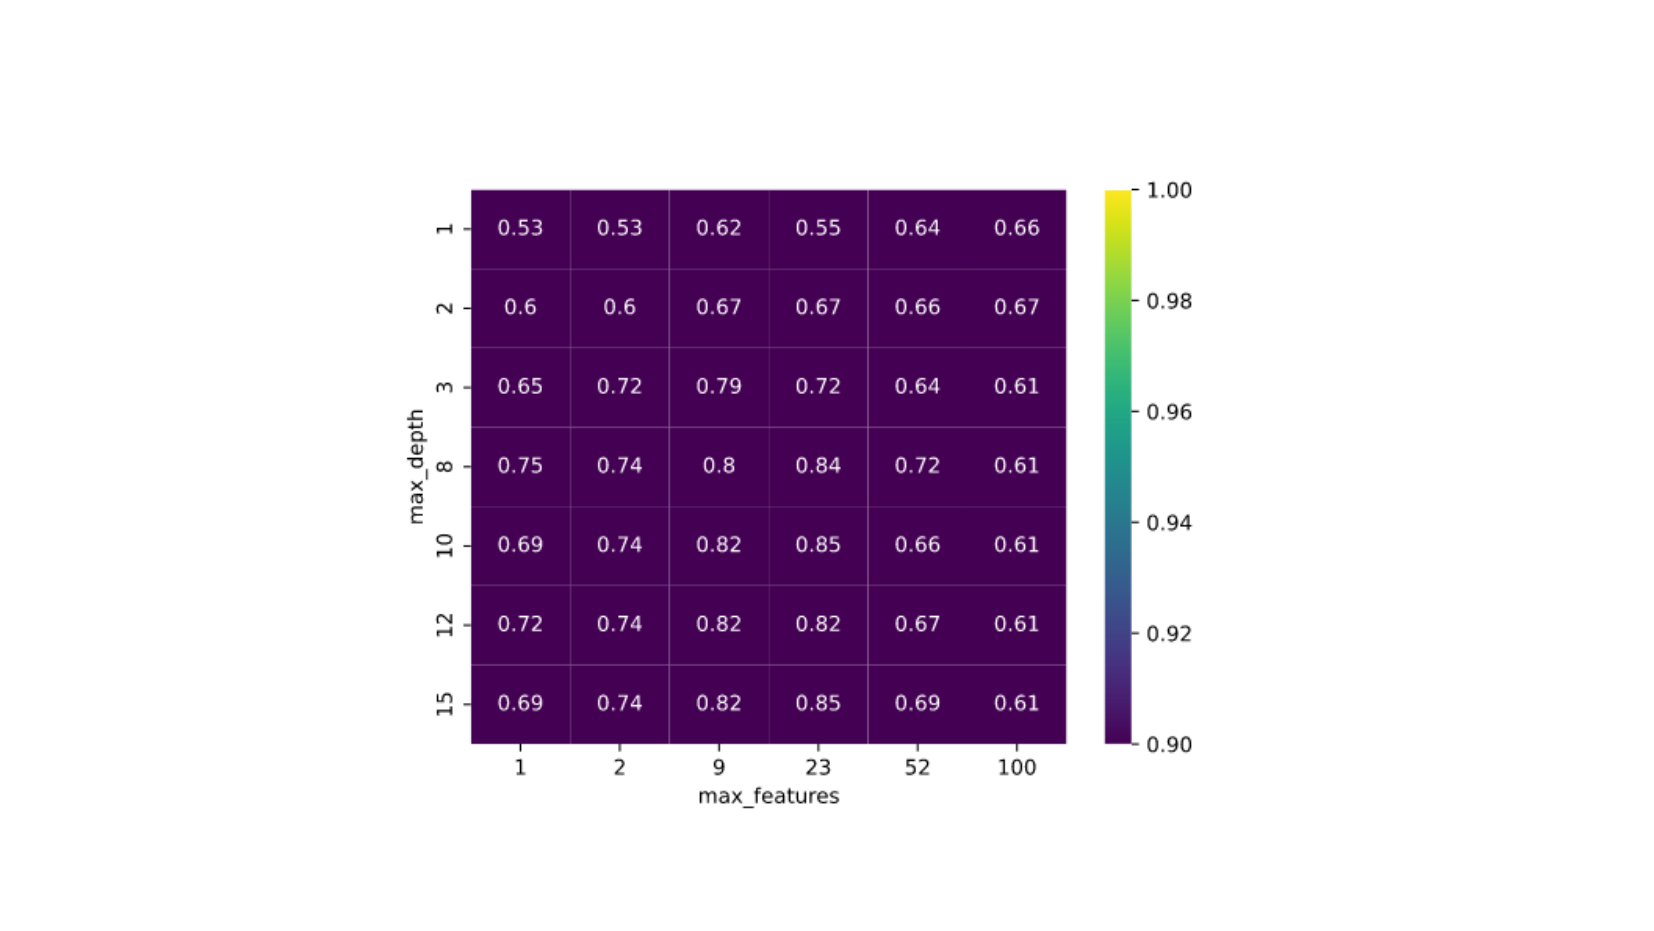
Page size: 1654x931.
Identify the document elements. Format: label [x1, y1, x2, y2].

picture [351, 103, 1312, 824]
